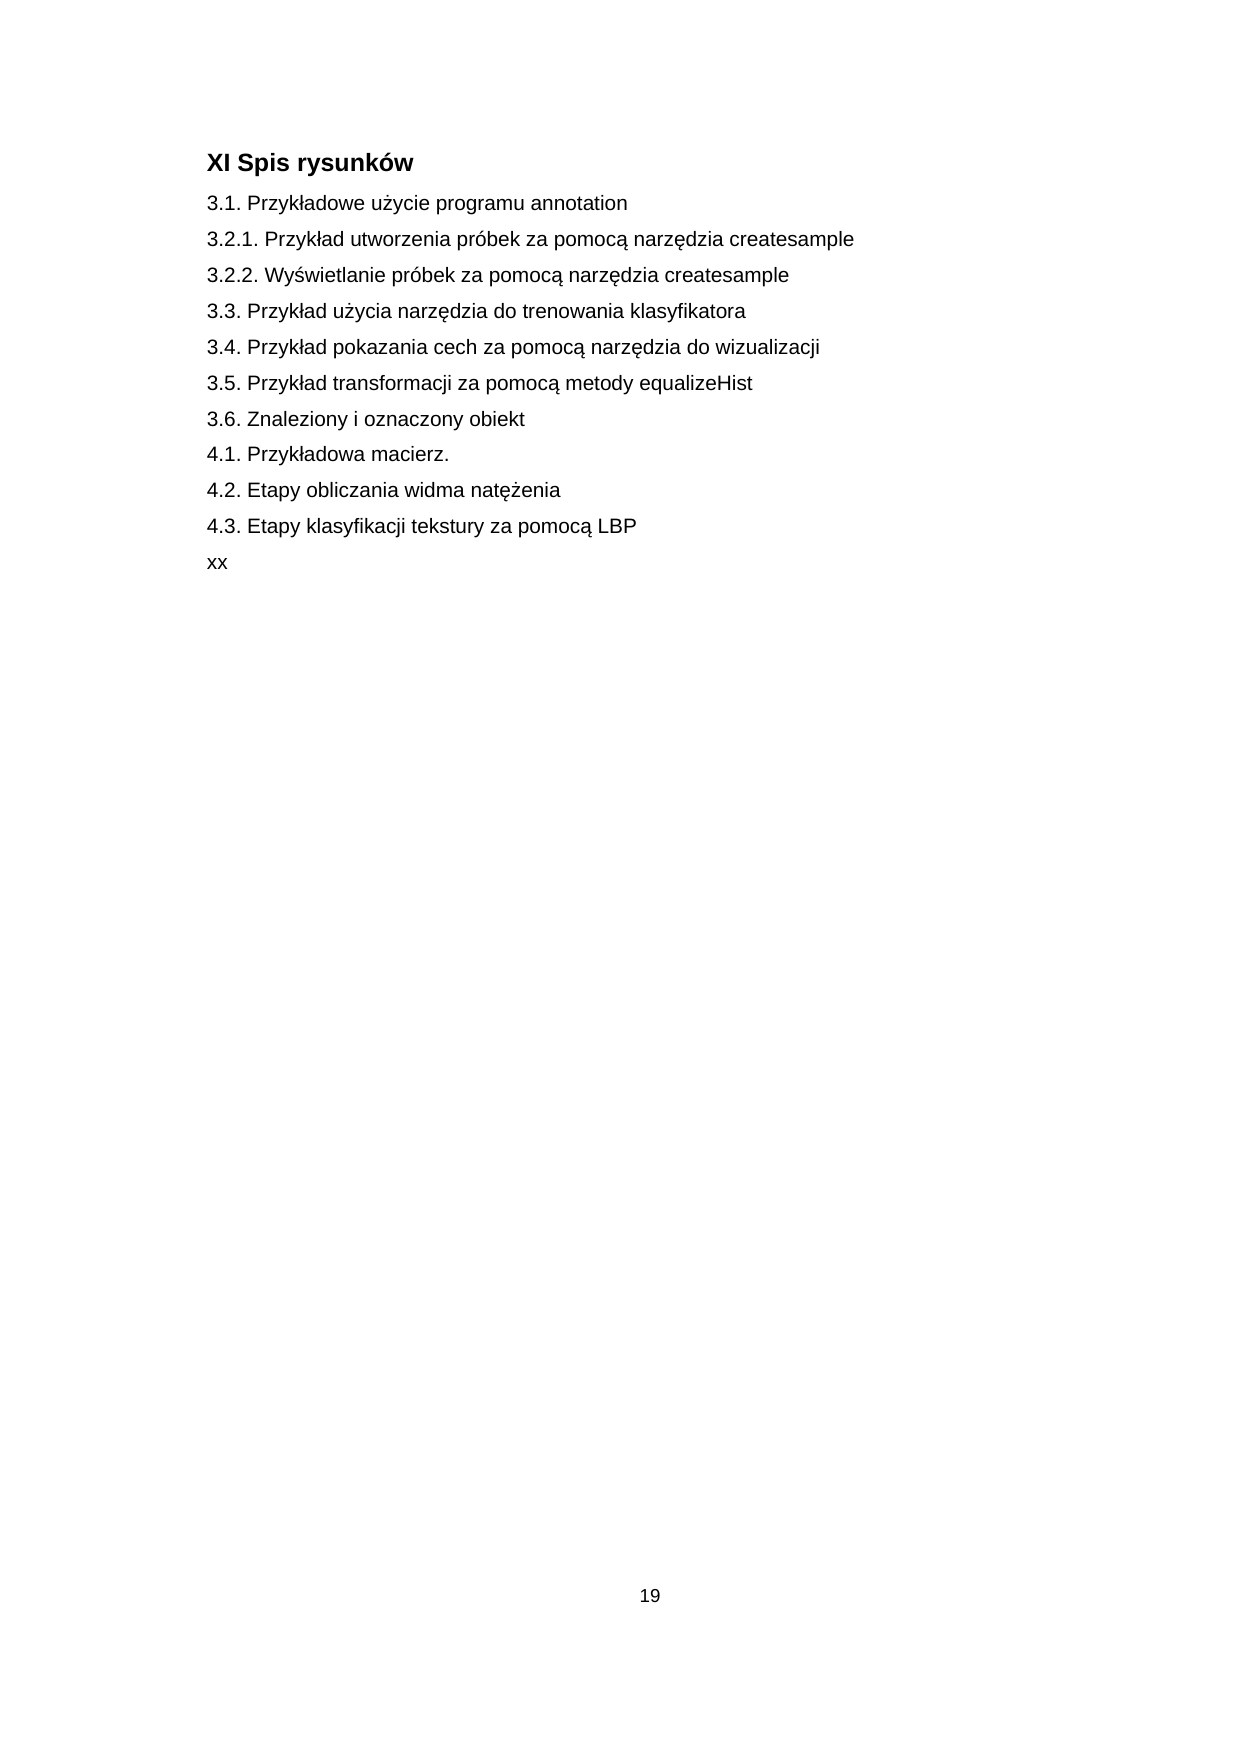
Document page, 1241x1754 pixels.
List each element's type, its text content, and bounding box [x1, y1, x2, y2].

text 3.2.1. Przykład utworzenia próbek za pomocą narzędzia createsample [207, 227, 1093, 251]
text 3.1. Przykładowe użycie programu annotation [207, 191, 1093, 215]
text 3.2.2. Wyświetlanie próbek za pomocą narzędzia createsample [207, 263, 1093, 287]
text 4.3. Etapy klasyfikacji tekstury za pomocą LBP [207, 514, 1093, 538]
text 3.3. Przykład użycia narzędzia do trenowania klasyfikatora [207, 298, 1093, 322]
text 4.1. Przykładowa macierz. [207, 442, 1093, 466]
text 3.4. Przykład pokazania cech za pomocą narzędzia do wizualizacji [207, 334, 1093, 358]
text xx [207, 550, 1093, 574]
text XI Spis rysunków [207, 148, 1093, 176]
text 4.2. Etapy obliczania widma natężenia [207, 478, 1093, 502]
text 3.6. Znaleziony i oznaczony obiekt [207, 406, 1093, 430]
text 3.5. Przykład transformacji za pomocą metody equalizeHist [207, 370, 1093, 394]
